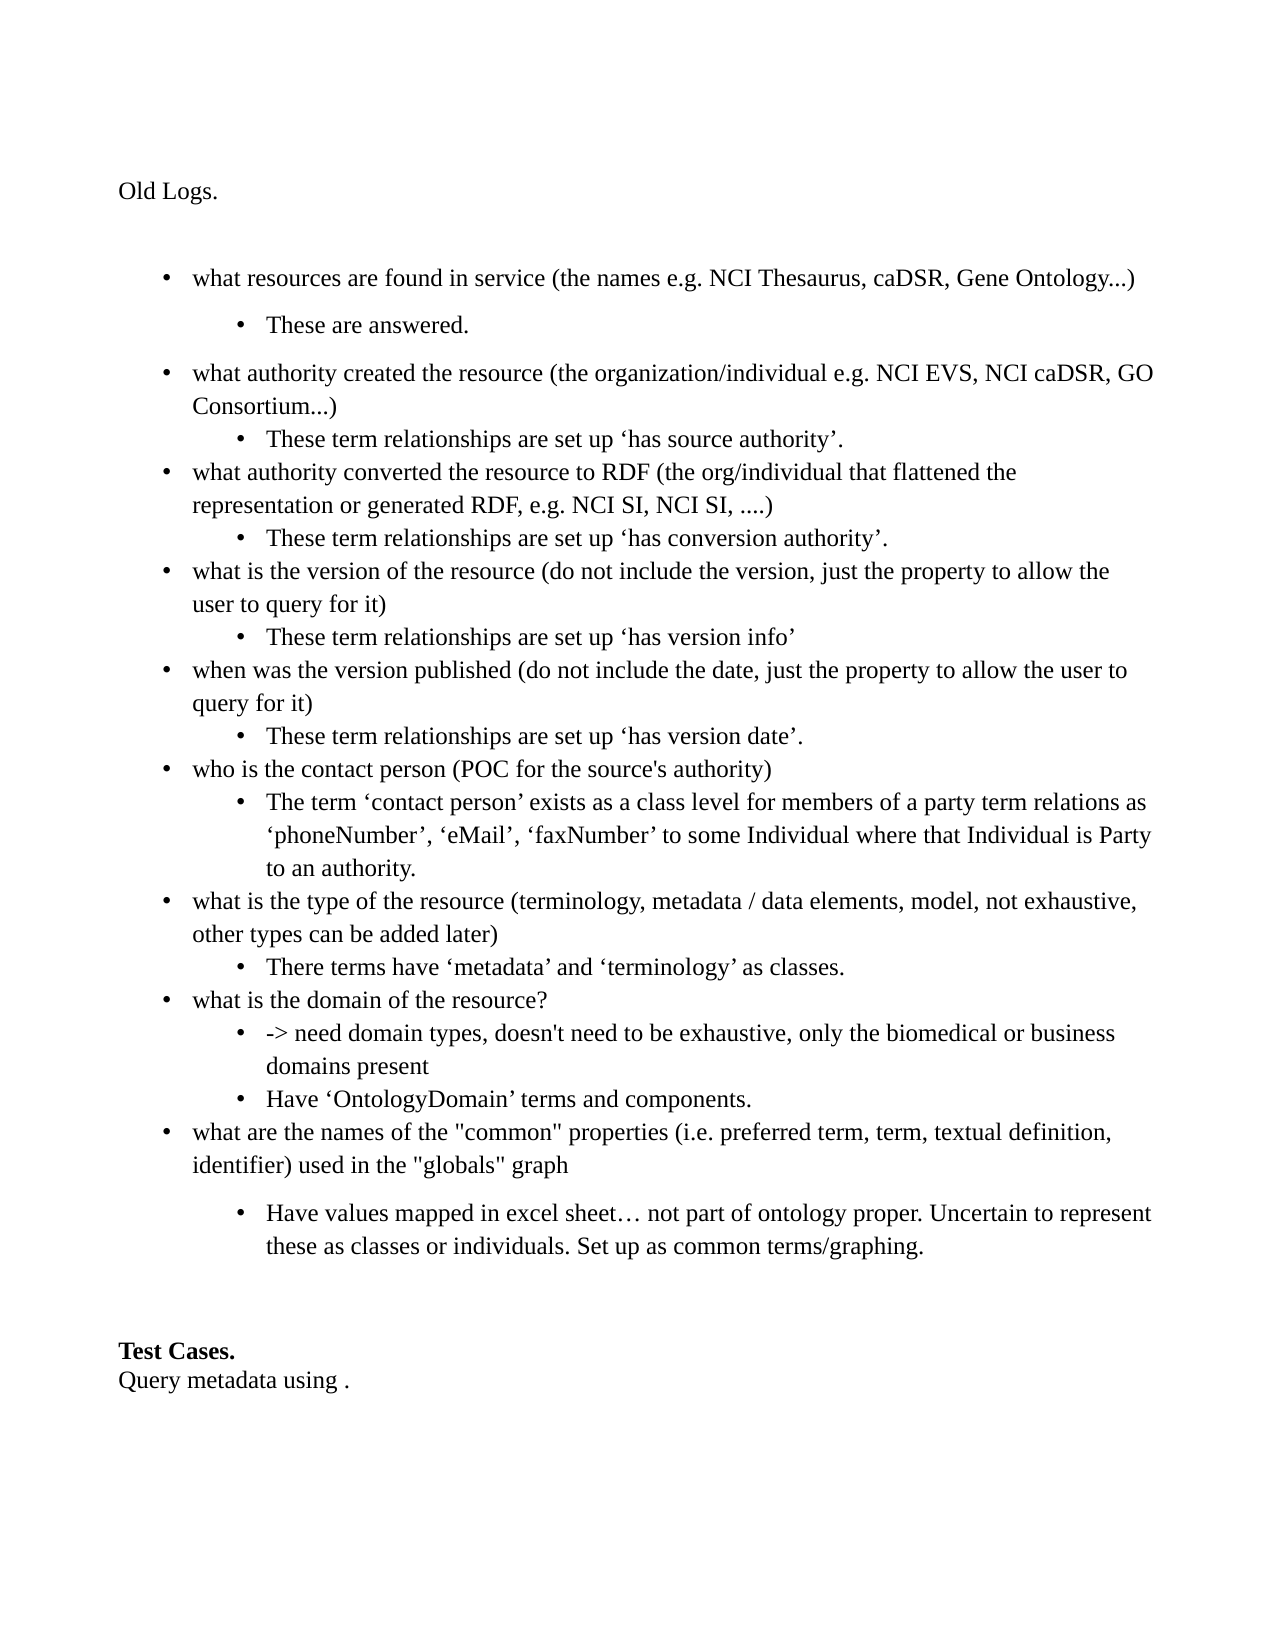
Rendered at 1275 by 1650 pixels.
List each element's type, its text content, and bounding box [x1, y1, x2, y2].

list These term relationships are set up ‘has conversion authority’. [236, 523, 1157, 552]
list The term ‘contact person’ exists as a class level for members of a party term relations as ‘phoneNumber’, ‘eMail’, ‘faxNumber’ to some Individual where that Individual is Party to an authority. [236, 787, 1157, 882]
text Old Logs. [118, 176, 1157, 205]
text Query metadata using . [118, 1365, 1157, 1393]
list what is the domain of the resource? [162, 985, 1157, 1014]
list what resources are found in service (the names e.g. NCI Thesaurus, caDSR, Gene Ontology...) [162, 263, 1157, 291]
list what are the names of the "common" properties (i.e. preferred term, term, textual definition, identifier) used in the "globals" graph [162, 1117, 1157, 1179]
text Test Cases. [118, 1336, 1157, 1365]
list what authority converted the resource to RDF (the org/individual that flattened the representation or generated RDF, e.g. NCI SI, NCI SI, ....) [162, 457, 1157, 519]
list what is the type of the resource (terminology, metadata / data elements, model, not exhaustive, other types can be added later) [162, 886, 1157, 948]
list when was the version published (do not include the date, just the property to allow the user to query for it) [162, 655, 1157, 717]
list These term relationships are set up ‘has source authority’. [236, 424, 1157, 453]
list Have ‘OntologyDomain’ terms and components. [236, 1084, 1157, 1113]
list what is the version of the resource (do not include the version, just the property to allow the user to query for it) [162, 556, 1157, 618]
list There terms have ‘metadata’ and ‘terminology’ as classes. [236, 952, 1157, 981]
list who is the contact person (POC for the source's authority) [162, 754, 1157, 783]
list These term relationships are set up ‘has version info’ [236, 622, 1157, 651]
list what authority created the resource (the organization/individual e.g. NCI EVS, NCI caDSR, GO Consortium...) [162, 358, 1157, 419]
list -> need domain types, doesn't need to be exhaustive, only the biomedical or business domains present [236, 1018, 1157, 1080]
list These are answered. [236, 310, 1157, 339]
list Have values mapped in excel sheet… not part of ontology proper. Uncertain to represent these as classes or individuals. Set up as common terms/graphing. [236, 1198, 1157, 1260]
list These term relationships are set up ‘has version date’. [236, 721, 1157, 750]
